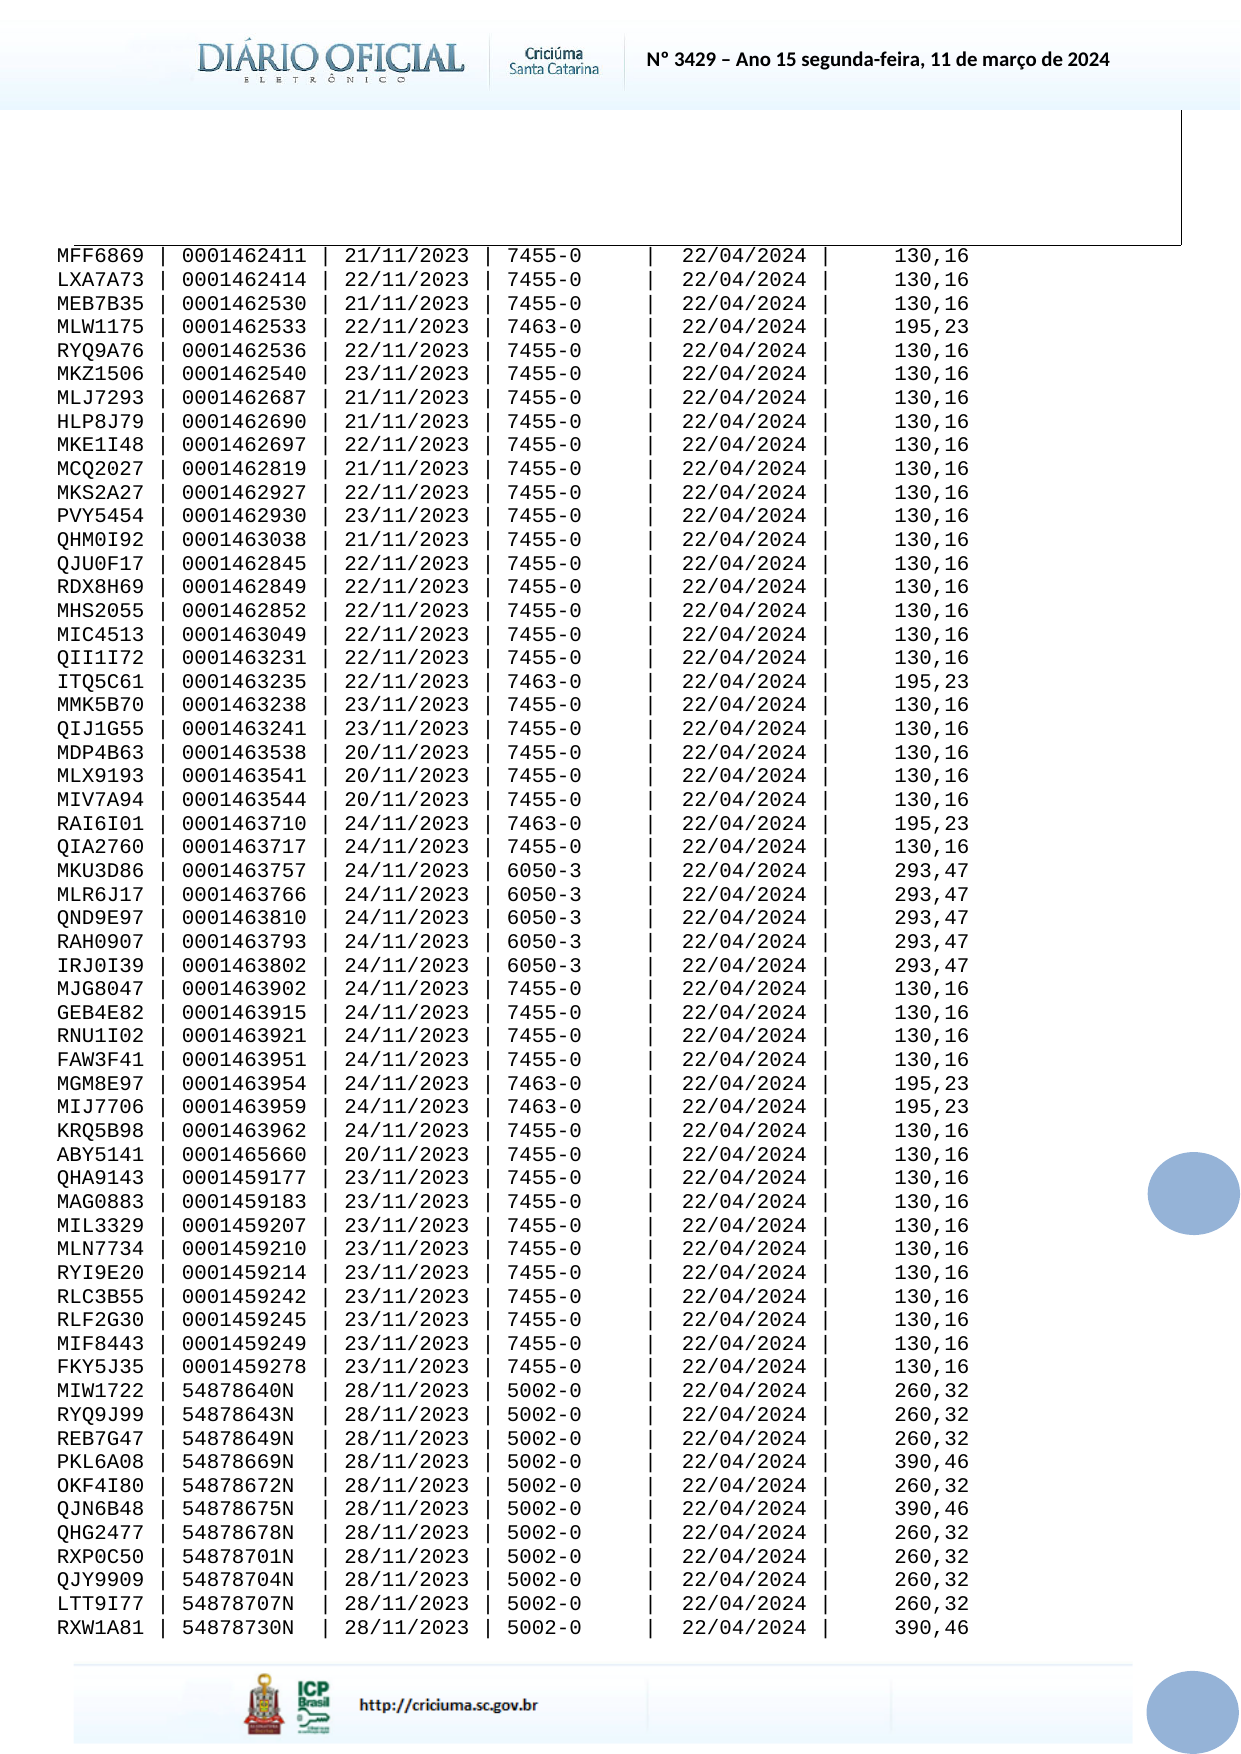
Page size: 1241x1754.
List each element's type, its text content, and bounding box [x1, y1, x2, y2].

text QJU0F17 | 0001462845 | 22/11/2023 | 7455-0 | 22/04/2024 | 130,16 [44, 553, 1181, 576]
text LTT9I77 | 54878707N | 28/11/2023 | 5002-0 | 22/04/2024 | 260,32 [44, 1593, 1181, 1617]
text QJY9909 | 54878704N | 28/11/2023 | 5002-0 | 22/04/2024 | 260,32 [44, 1569, 1181, 1593]
text MCQ2027 | 0001462819 | 21/11/2023 | 7455-0 | 22/04/2024 | 130,16 [44, 458, 1181, 482]
text PKL6A08 | 54878669N | 28/11/2023 | 5002-0 | 22/04/2024 | 390,46 [44, 1451, 1181, 1475]
text RLC3B55 | 0001459242 | 23/11/2023 | 7455-0 | 22/04/2024 | 130,16 [44, 1286, 1181, 1309]
text MHS2055 | 0001462852 | 22/11/2023 | 7455-0 | 22/04/2024 | 130,16 [44, 600, 1181, 623]
text RAH0907 | 0001463793 | 24/11/2023 | 6050-3 | 22/04/2024 | 293,47 [44, 931, 1181, 954]
text QHA9143 | 0001459177 | 23/11/2023 | 7455-0 | 22/04/2024 | 130,16 [44, 1167, 1157, 1191]
text MFF6869 | 0001462411 | 21/11/2023 | 7455-0 | 22/04/2024 | 130,16 [44, 245, 1181, 269]
text QND9E97 | 0001463810 | 24/11/2023 | 6050-3 | 22/04/2024 | 293,47 [44, 907, 1181, 931]
text MGM8E97 | 0001463954 | 24/11/2023 | 7463-0 | 22/04/2024 | 195,23 [44, 1073, 1181, 1096]
text MKU3D86 | 0001463757 | 24/11/2023 | 6050-3 | 22/04/2024 | 293,47 [44, 860, 1181, 884]
text RNU1I02 | 0001463921 | 24/11/2023 | 7455-0 | 22/04/2024 | 130,16 [44, 1026, 1181, 1049]
text ABY5141 | 0001465660 | 20/11/2023 | 7455-0 | 22/04/2024 | 130,16 [44, 1144, 1181, 1167]
text MDP4B63 | 0001463538 | 20/11/2023 | 7455-0 | 22/04/2024 | 130,16 [44, 742, 1181, 765]
text GEB4E82 | 0001463915 | 24/11/2023 | 7455-0 | 22/04/2024 | 130,16 [44, 1002, 1181, 1026]
text MKZ1506 | 0001462540 | 23/11/2023 | 7455-0 | 22/04/2024 | 130,16 [44, 363, 1181, 387]
text MLJ7293 | 0001462687 | 21/11/2023 | 7455-0 | 22/04/2024 | 130,16 [44, 387, 1181, 411]
text QII1I72 | 0001463231 | 22/11/2023 | 7455-0 | 22/04/2024 | 130,16 [44, 647, 1181, 671]
text MJG8047 | 0001463902 | 24/11/2023 | 7455-0 | 22/04/2024 | 130,16 [44, 978, 1181, 1002]
text REB7G47 | 54878649N | 28/11/2023 | 5002-0 | 22/04/2024 | 260,32 [44, 1427, 1181, 1451]
text MIF8443 | 0001459249 | 23/11/2023 | 7455-0 | 22/04/2024 | 130,16 [44, 1333, 1181, 1357]
text FKY5J35 | 0001459278 | 23/11/2023 | 7455-0 | 22/04/2024 | 130,16 [44, 1357, 1181, 1380]
text PVY5454 | 0001462930 | 23/11/2023 | 7455-0 | 22/04/2024 | 130,16 [44, 505, 1181, 529]
text MIV7A94 | 0001463544 | 20/11/2023 | 7455-0 | 22/04/2024 | 130,16 [44, 789, 1181, 813]
text QHG2477 | 54878678N | 28/11/2023 | 5002-0 | 22/04/2024 | 260,32 [44, 1522, 1181, 1546]
text MIW1722 | 54878640N | 28/11/2023 | 5002-0 | 22/04/2024 | 260,32 [44, 1380, 1181, 1404]
text MLX9193 | 0001463541 | 20/11/2023 | 7455-0 | 22/04/2024 | 130,16 [44, 765, 1181, 789]
text QHM0I92 | 0001463038 | 21/11/2023 | 7455-0 | 22/04/2024 | 130,16 [44, 529, 1181, 553]
text MLR6J17 | 0001463766 | 24/11/2023 | 6050-3 | 22/04/2024 | 293,47 [44, 884, 1181, 907]
text KRQ5B98 | 0001463962 | 24/11/2023 | 7455-0 | 22/04/2024 | 130,16 [44, 1120, 1181, 1144]
text IRJ0I39 | 0001463802 | 24/11/2023 | 6050-3 | 22/04/2024 | 293,47 [44, 954, 1181, 978]
text RLF2G30 | 0001459245 | 23/11/2023 | 7455-0 | 22/04/2024 | 130,16 [44, 1309, 1181, 1333]
text RXP0C50 | 54878701N | 28/11/2023 | 5002-0 | 22/04/2024 | 260,32 [44, 1546, 1181, 1569]
text QIA2760 | 0001463717 | 24/11/2023 | 7455-0 | 22/04/2024 | 130,16 [44, 836, 1181, 860]
text ITQ5C61 | 0001463235 | 22/11/2023 | 7463-0 | 22/04/2024 | 195,23 [44, 671, 1181, 694]
text RYQ9J99 | 54878643N | 28/11/2023 | 5002-0 | 22/04/2024 | 260,32 [44, 1404, 1181, 1427]
text OKF4I80 | 54878672N | 28/11/2023 | 5002-0 | 22/04/2024 | 260,32 [44, 1475, 1181, 1498]
text MLN7734 | 0001459210 | 23/11/2023 | 7455-0 | 22/04/2024 | 130,16 [44, 1238, 1181, 1262]
text RYI9E20 | 0001459214 | 23/11/2023 | 7455-0 | 22/04/2024 | 130,16 [44, 1262, 1181, 1286]
text MEB7B35 | 0001462530 | 21/11/2023 | 7455-0 | 22/04/2024 | 130,16 [44, 292, 1181, 316]
text MKS2A27 | 0001462927 | 22/11/2023 | 7455-0 | 22/04/2024 | 130,16 [44, 482, 1181, 505]
text MIJ7706 | 0001463959 | 24/11/2023 | 7463-0 | 22/04/2024 | 195,23 [44, 1096, 1181, 1120]
text LXA7A73 | 0001462414 | 22/11/2023 | 7455-0 | 22/04/2024 | 130,16 [44, 269, 1181, 292]
text MIL3329 | 0001459207 | 23/11/2023 | 7455-0 | 22/04/2024 | 130,16 [44, 1215, 1181, 1238]
text HLP8J79 | 0001462690 | 21/11/2023 | 7455-0 | 22/04/2024 | 130,16 [44, 411, 1181, 434]
text RDX8H69 | 0001462849 | 22/11/2023 | 7455-0 | 22/04/2024 | 130,16 [44, 576, 1181, 600]
text MAG0883 | 0001459183 | 23/11/2023 | 7455-0 | 22/04/2024 | 130,16 [44, 1191, 1153, 1215]
text MIC4513 | 0001463049 | 22/11/2023 | 7455-0 | 22/04/2024 | 130,16 [44, 623, 1181, 647]
text MKE1I48 | 0001462697 | 22/11/2023 | 7455-0 | 22/04/2024 | 130,16 [44, 434, 1181, 458]
text RAI6I01 | 0001463710 | 24/11/2023 | 7463-0 | 22/04/2024 | 195,23 [44, 813, 1181, 836]
text RXW1A81 | 54878730N | 28/11/2023 | 5002-0 | 22/04/2024 | 390,46 [44, 1617, 1181, 1640]
text QJN6B48 | 54878675N | 28/11/2023 | 5002-0 | 22/04/2024 | 390,46 [44, 1498, 1181, 1522]
text FAW3F41 | 0001463951 | 24/11/2023 | 7455-0 | 22/04/2024 | 130,16 [44, 1049, 1181, 1073]
text MLW1175 | 0001462533 | 22/11/2023 | 7463-0 | 22/04/2024 | 195,23 [44, 316, 1181, 340]
text MMK5B70 | 0001463238 | 23/11/2023 | 7455-0 | 22/04/2024 | 130,16 [44, 694, 1181, 718]
text RYQ9A76 | 0001462536 | 22/11/2023 | 7455-0 | 22/04/2024 | 130,16 [44, 340, 1181, 363]
text QIJ1G55 | 0001463241 | 23/11/2023 | 7455-0 | 22/04/2024 | 130,16 [44, 718, 1181, 742]
